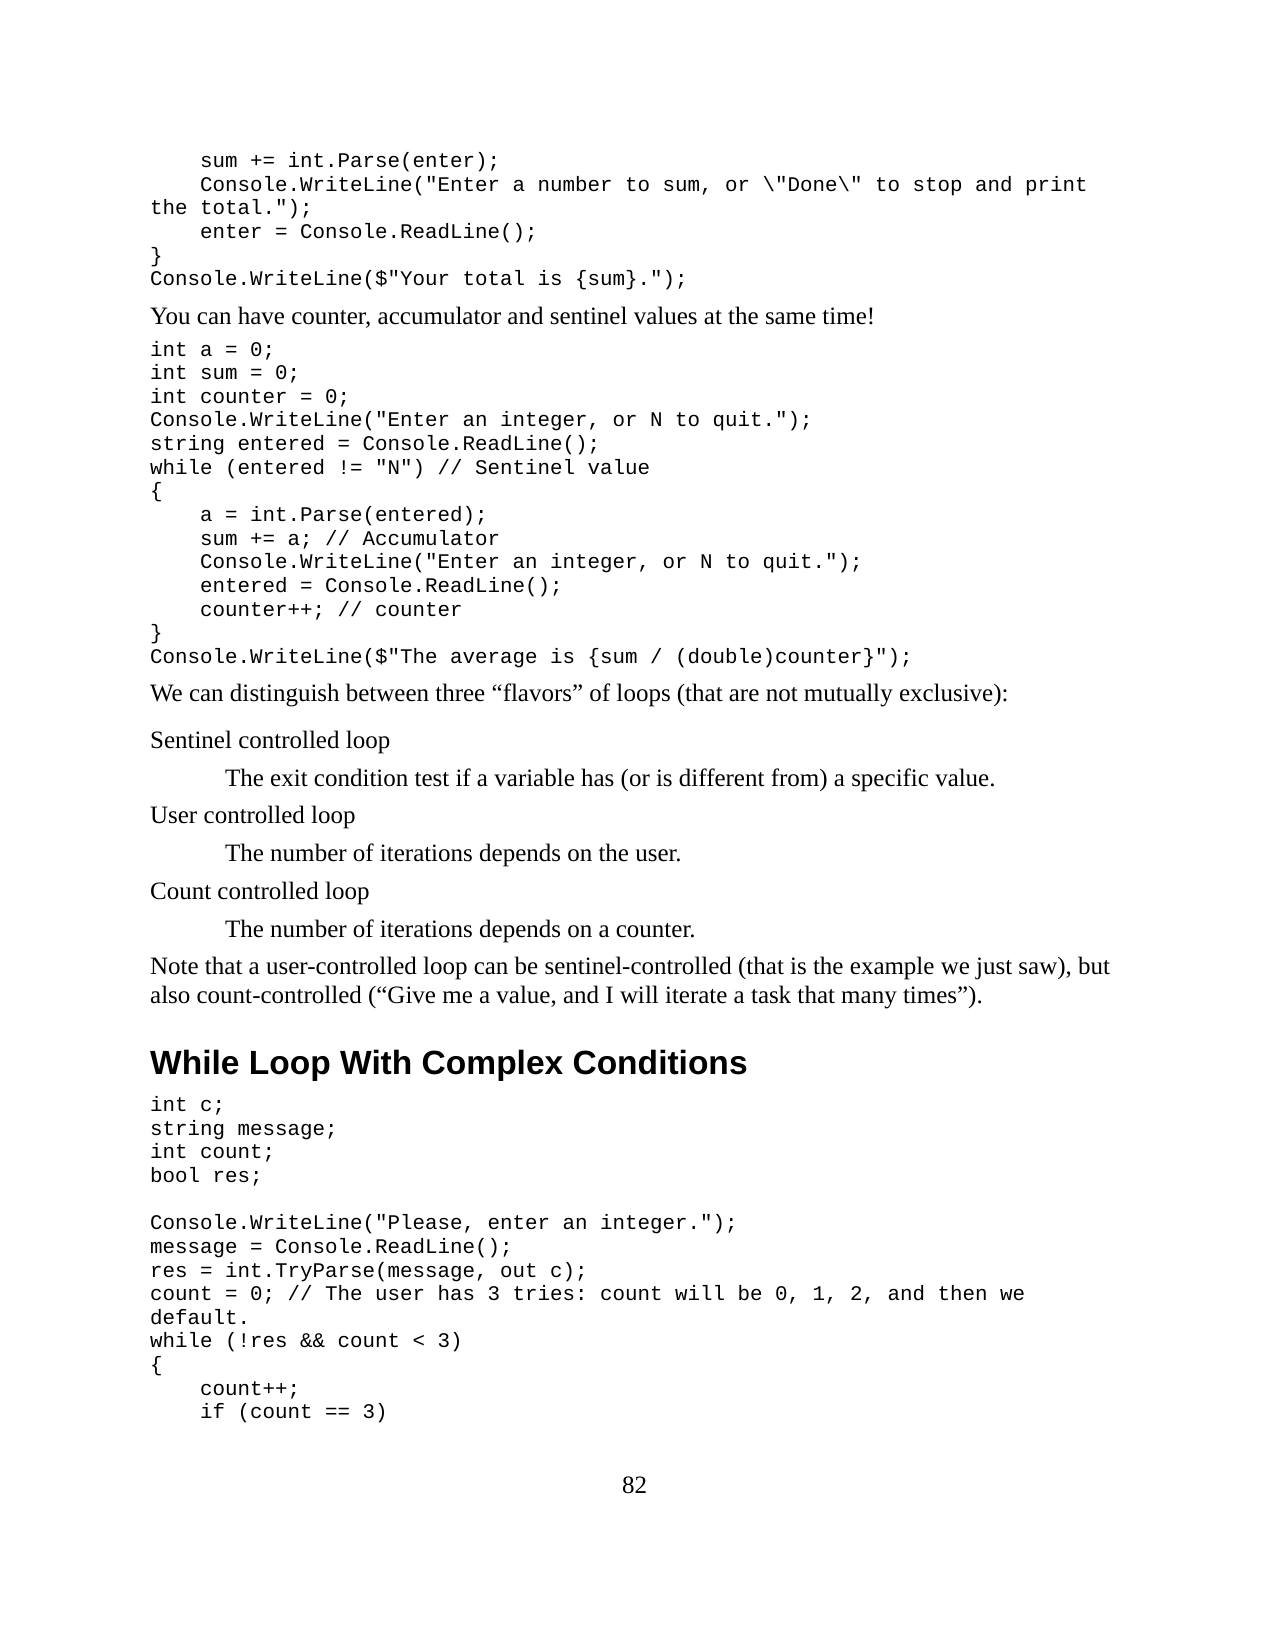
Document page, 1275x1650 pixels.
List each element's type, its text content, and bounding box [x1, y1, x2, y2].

text User controlled loop [150, 801, 1125, 829]
text while (!res && count < 3) [150, 1331, 1125, 1354]
text } [150, 244, 1125, 268]
text Console.WriteLine($"Your total is {sum}."); [150, 268, 1125, 292]
text Console.WriteLine("Enter an integer, or N to quit."); [150, 551, 1125, 575]
text int count; [150, 1141, 1125, 1165]
text sum += a; // Accumulator [150, 528, 1125, 551]
text sum += int.Parse(enter); [150, 150, 1125, 174]
text Count controlled loop [150, 876, 1125, 905]
text Console.WriteLine("Enter an integer, or N to quit."); [150, 409, 1125, 433]
text count = 0; // The user has 3 tries: count will be 0, 1, 2, and then we default. [150, 1283, 1125, 1331]
text Console.WriteLine("Please, enter an integer."); [150, 1212, 1125, 1236]
text Console.WriteLine("Enter a number to sum, or \"Done\" to stop and print the total."); [150, 174, 1125, 221]
text The exit condition test if a variable has (or is different from) a specific value. [225, 763, 1125, 792]
text entered = Console.ReadLine(); [150, 575, 1125, 599]
text Sentinel controlled loop [150, 725, 1125, 754]
text if (count == 3) [150, 1401, 1125, 1425]
text bool res; [150, 1165, 1125, 1189]
text Console.WriteLine($"The average is {sum / (double)counter}"); [150, 646, 1125, 669]
text counter++; // counter [150, 599, 1125, 622]
subtitle While Loop With Complex Conditions [150, 1043, 1125, 1082]
text We can distinguish between three “flavors” of loops (that are not mutually exclusive): [150, 678, 1125, 707]
text } [150, 622, 1125, 646]
text { [150, 1354, 1125, 1378]
text count++; [150, 1378, 1125, 1401]
text a = int.Parse(entered); [150, 504, 1125, 528]
text int sum = 0; [150, 362, 1125, 386]
text Note that a user-controlled loop can be sentinel-controlled (that is the example we just saw), but also count-controlled (“Give me a value, and I will iterate a task that many times”). [150, 951, 1125, 1009]
text You can have counter, accumulator and sentinel values at the same time! [150, 301, 1125, 329]
text string message; [150, 1118, 1125, 1141]
text string entered = Console.ReadLine(); [150, 433, 1125, 457]
text int c; [150, 1094, 1125, 1118]
text res = int.TryParse(message, out c); [150, 1259, 1125, 1283]
text int counter = 0; [150, 386, 1125, 409]
text message = Console.ReadLine(); [150, 1236, 1125, 1259]
text The number of iterations depends on a counter. [225, 914, 1125, 942]
text The number of iterations depends on the user. [225, 838, 1125, 867]
text int a = 0; [150, 338, 1125, 362]
text enter = Console.ReadLine(); [150, 221, 1125, 244]
text while (entered != "N") // Sentinel value [150, 457, 1125, 480]
text { [150, 480, 1125, 504]
